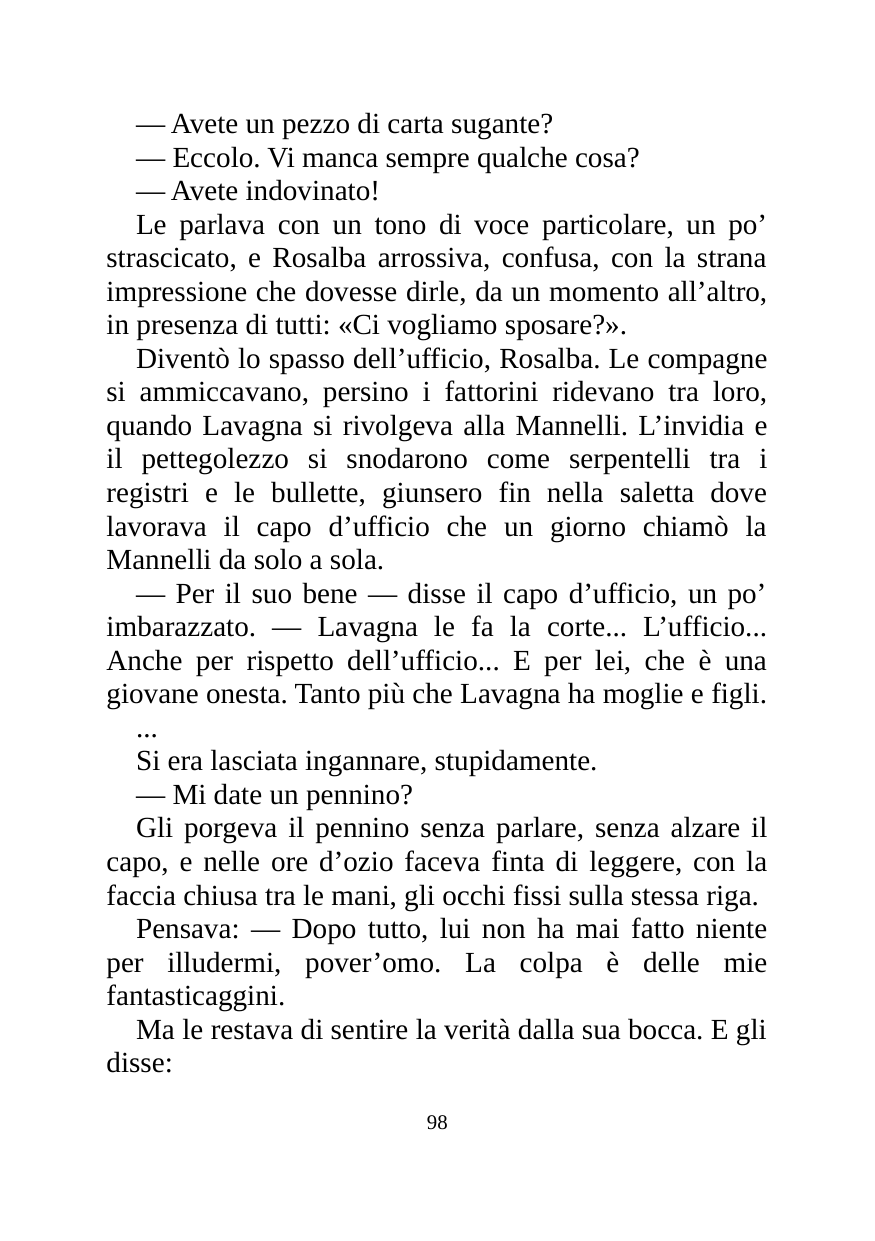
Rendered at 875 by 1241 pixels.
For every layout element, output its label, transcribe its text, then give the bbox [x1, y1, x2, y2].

text ... [106, 710, 768, 743]
text — Eccolo. Vi manca sempre qualche cosa? [106, 140, 768, 173]
text Pensava: — Dopo tutto, lui non ha mai fatto niente per illudermi, pover’omo. La colpa è delle mie fantasticaggini. [106, 911, 768, 1012]
text Si era lasciata ingannare, stupidamente. [106, 743, 768, 777]
text — Avete un pezzo di carta sugante? [106, 106, 768, 140]
text Diventò lo spasso dell’ufficio, Rosalba. Le compagne si ammiccavano, persino i fattorini ridevano tra loro, quando Lavagna si rivolgeva alla Mannelli. L’invidia e il pettegolezzo si snodarono come serpentelli tra i registri e le bullette, giunsero fin nella saletta dove lavorava il capo d’ufficio che un giorno chiamò la Mannelli da solo a sola. [106, 341, 768, 576]
text — Avete indovinato! [106, 173, 768, 207]
text — Mi date un pennino? [106, 777, 768, 811]
text Gli porgeva il pennino senza parlare, senza alzare il capo, e nelle ore d’ozio faceva finta di leggere, con la faccia chiusa tra le mani, gli occhi fissi sulla stessa riga. [106, 811, 768, 911]
text — Per il suo bene — disse il capo d’ufficio, un po’ imbarazzato. — Lavagna le fa la corte... L’ufficio... Anche per rispetto dell’ufficio... E per lei, che è una giovane onesta. Tanto più che Lavagna ha moglie e figli. [106, 576, 768, 710]
text Le parlava con un tono di voce particolare, un po’ strascicato, e Rosalba arrossiva, confusa, con la strana impressione che dovesse dirle, da un momento all’altro, in presenza di tutti: «Ci vogliamo sposare?». [106, 207, 768, 341]
text Ma le restava di sentire la verità dalla sua bocca. E gli disse: [106, 1012, 768, 1079]
